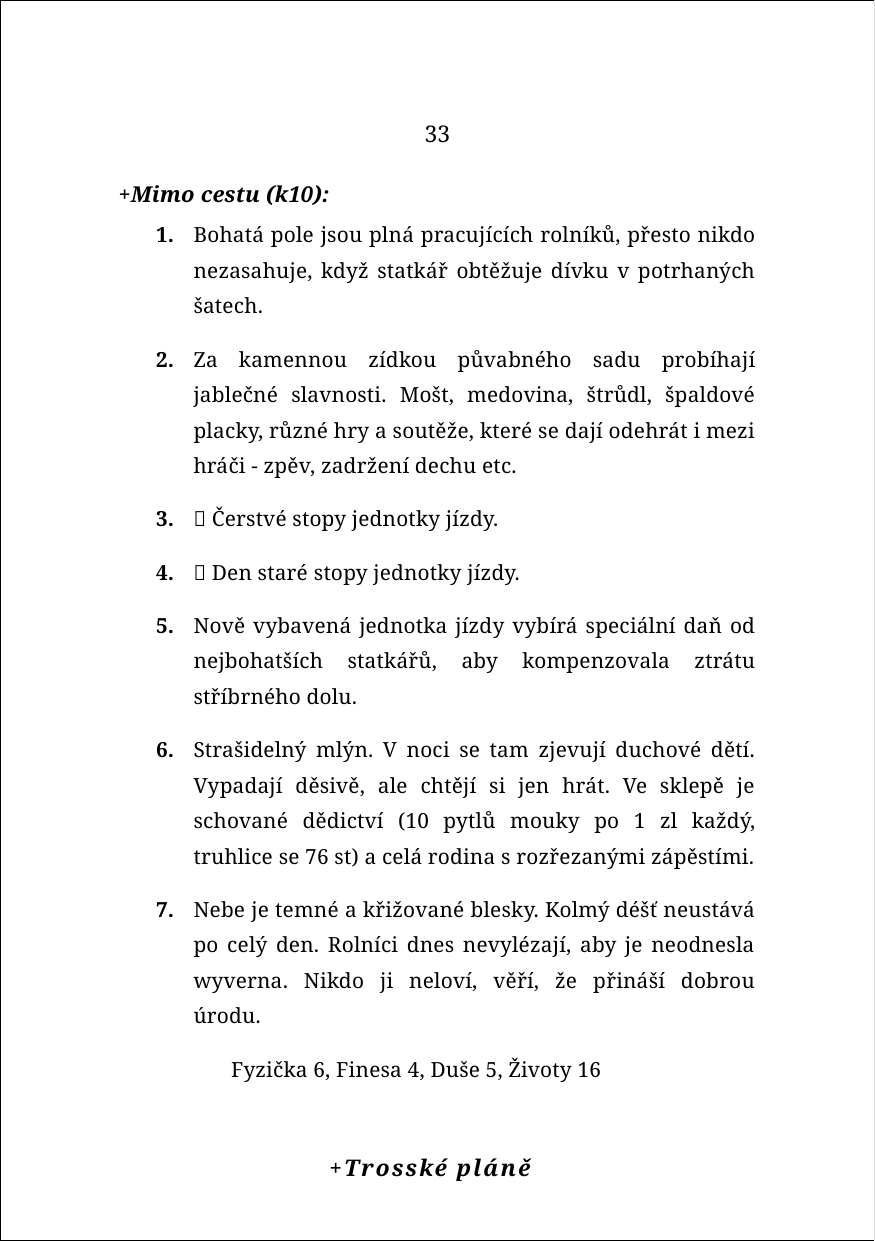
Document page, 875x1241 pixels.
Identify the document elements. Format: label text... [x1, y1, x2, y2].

list Fyzička 6, Finesa 4, Duše 5, Životy 16 [193, 1055, 756, 1083]
list Strašidelný mlýn. V noci se tam zjevují duchové dětí. Vypadají děsivě, ale chtějí si jen hrát. Ve sklepě je schované dědictví (10 pytlů mouky po 1 zl každý, truhlice se 76 st) a celá rodina s rozřezanými zápěstími. [156, 735, 756, 870]
list Za kamennou zídkou půvabného sadu probíhají jablečné slavnosti. Mošt, medovina, štrůdl, špaldové placky, různé hry a soutěže, které se dají odehrát i mezi hráči - zpěv, zadržení dechu etc. [156, 345, 756, 480]
list Bohatá pole jsou plná pracujících rolníků, přesto nikdo nezasahuje, když statkář obtěžuje dívku v potrhaných šatech. [156, 221, 756, 320]
list Nově vybavená jednotka jízdy vybírá speciální daň od nejbohatších statkářů, aby kompenzovala ztrátu stříbrného dolu. [156, 611, 756, 711]
list Nebe je temné a křižované blesky. Kolmý déšť neustává po celý den. Rolníci dnes nevylézají, aby je neodnesla wyverna. Nikdo ji neloví, věří, že přináší dobrou úrodu. [156, 895, 756, 1030]
subtitle +Mimo cestu (k10): [118, 179, 756, 209]
list 👣 Den staré stopy jednotky jízdy. [156, 558, 756, 586]
list 👣 Čerstvé stopy jednotky jízdy. [156, 504, 756, 533]
